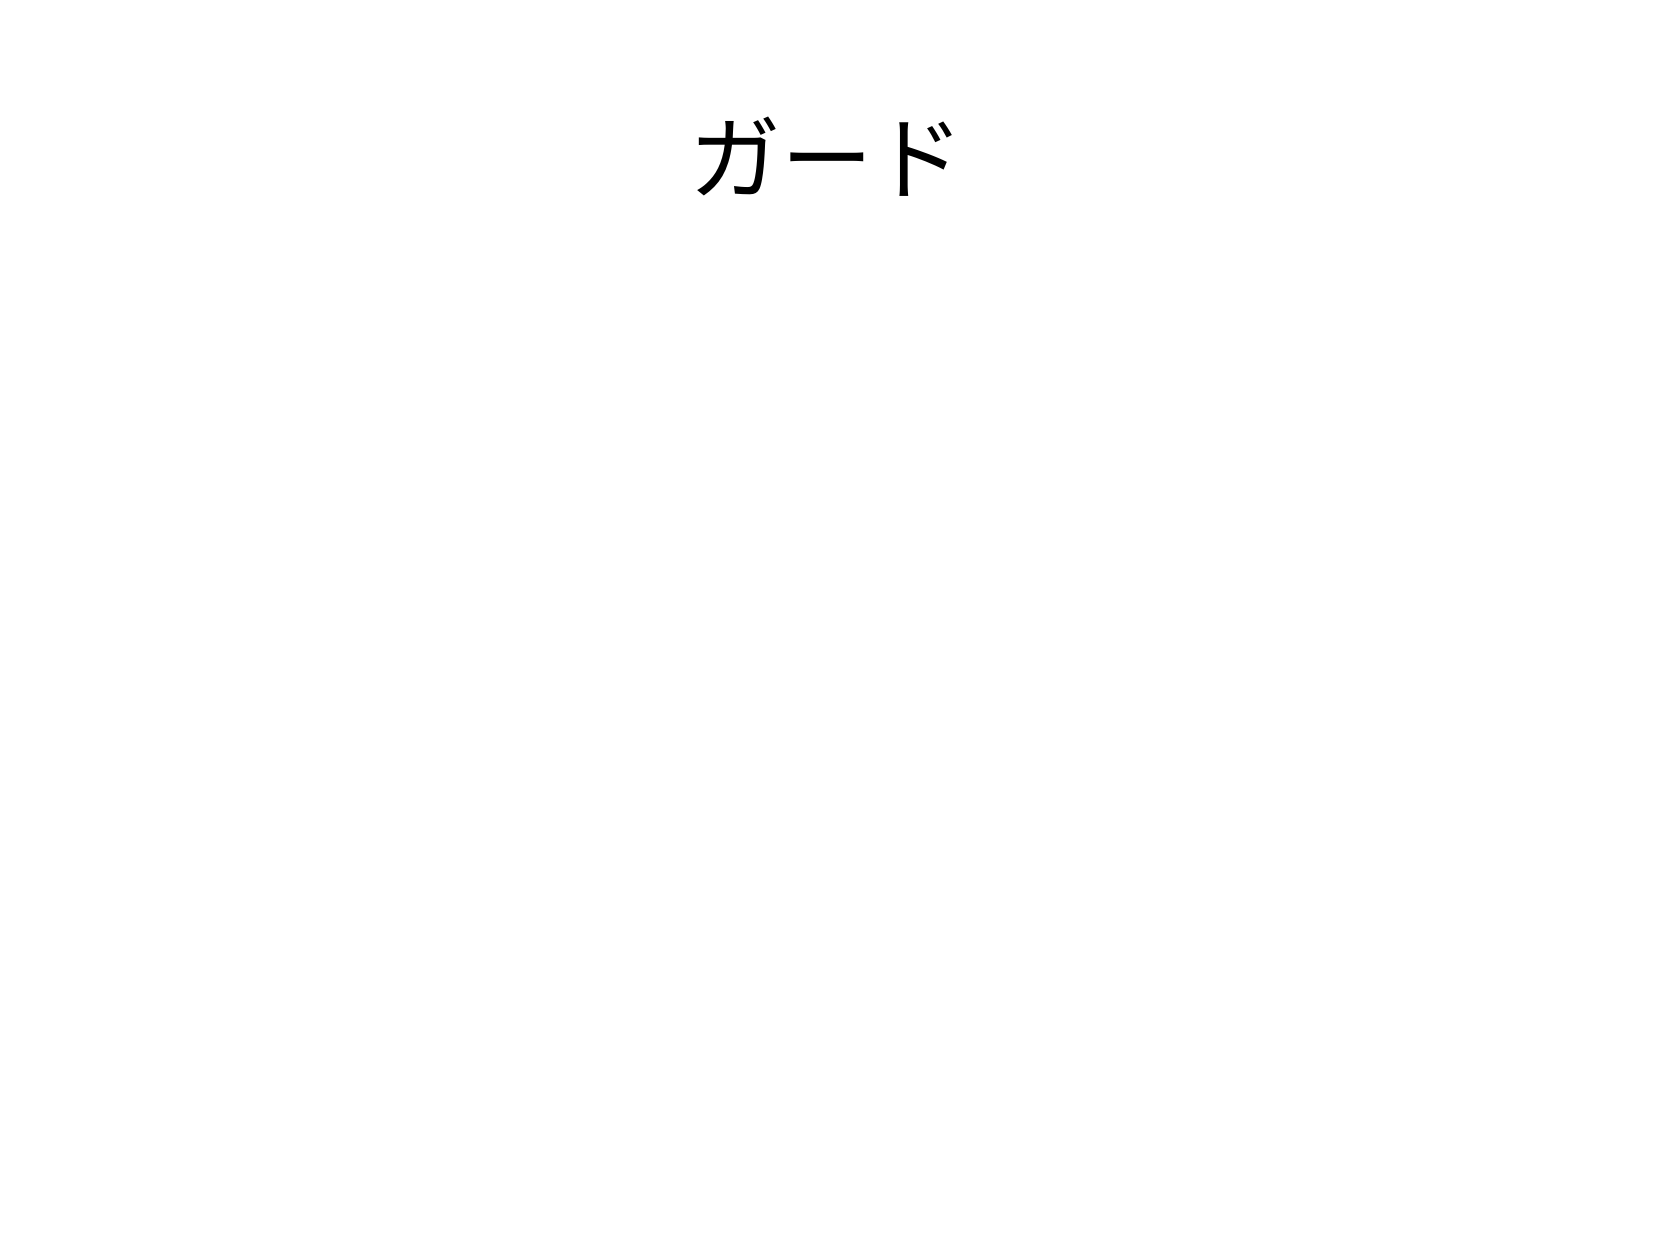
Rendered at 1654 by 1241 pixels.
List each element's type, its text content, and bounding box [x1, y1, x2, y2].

title ガード [82, 49, 1571, 257]
